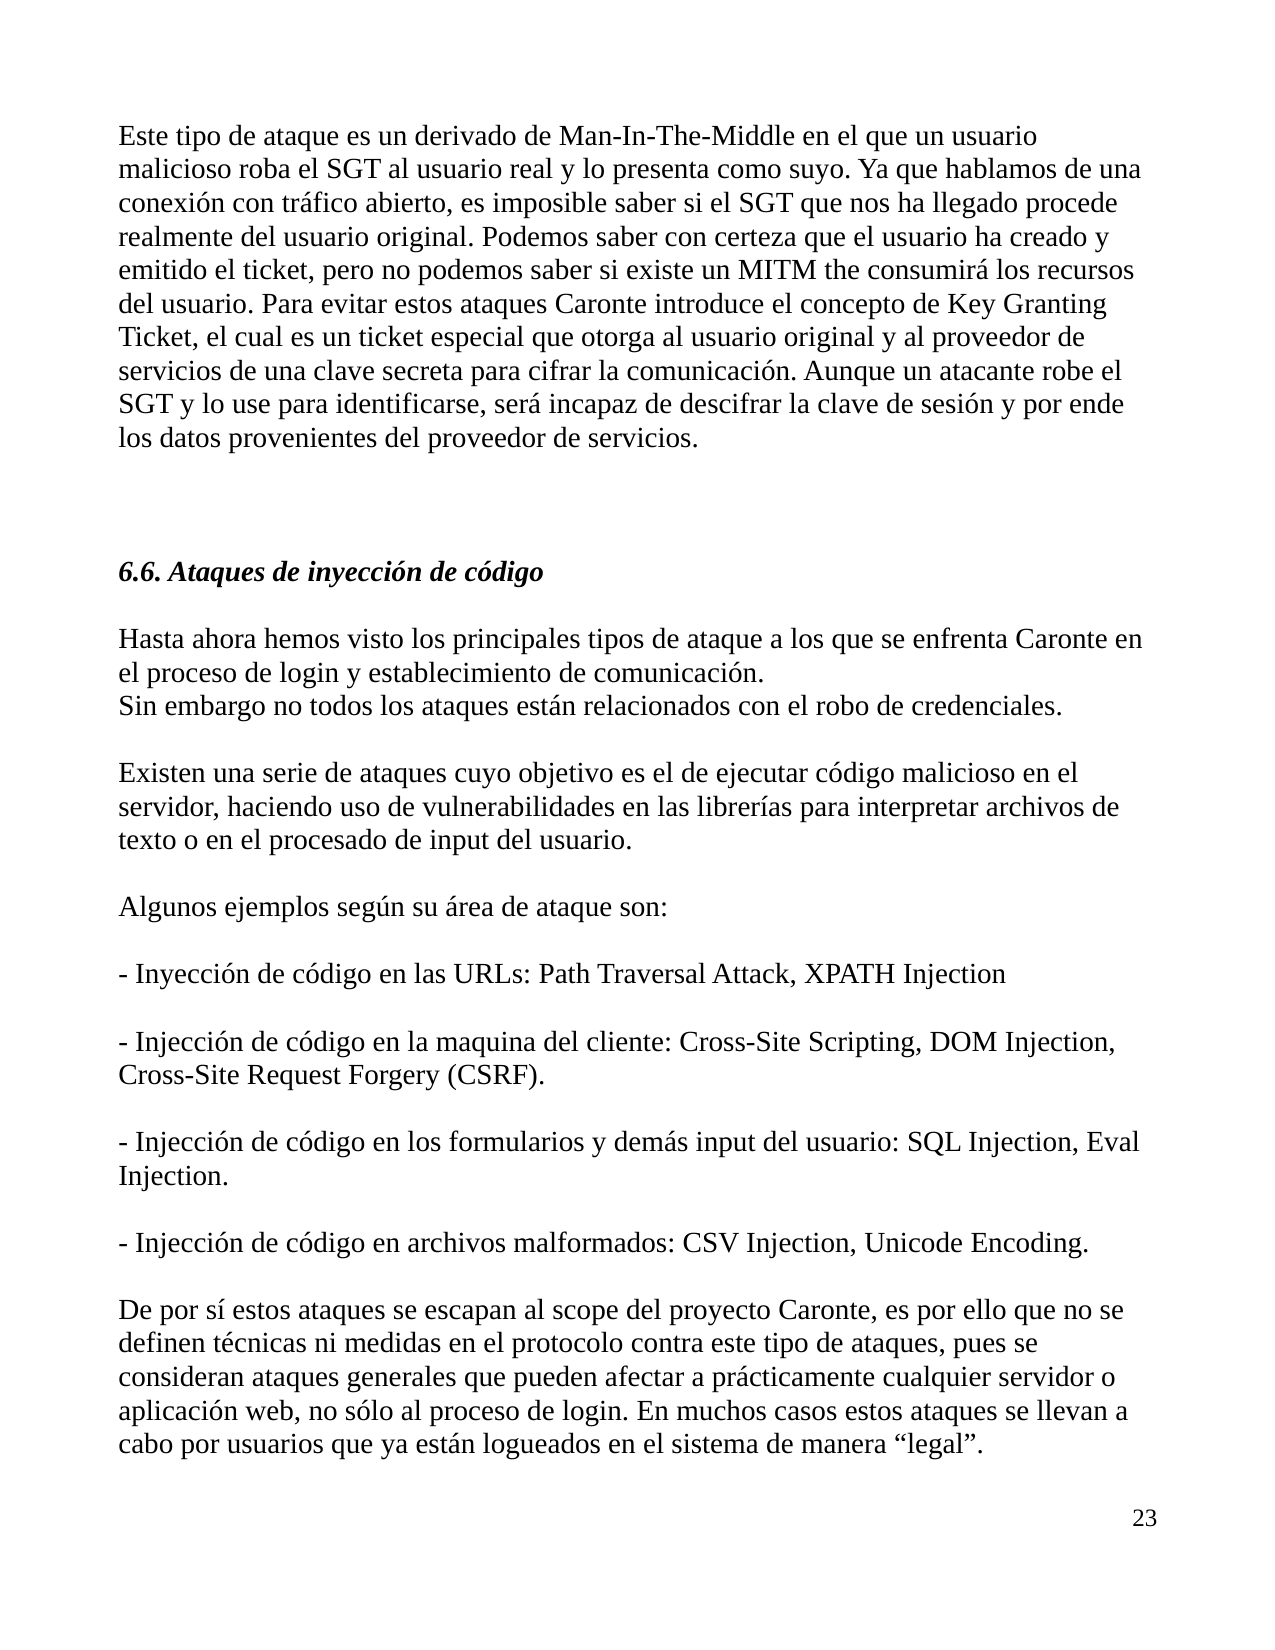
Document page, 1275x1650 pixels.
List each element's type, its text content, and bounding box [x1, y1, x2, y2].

text Algunos ejemplos según su área de ataque son: [118, 889, 1157, 923]
text - Injección de código en los formularios y demás input del usuario: SQL Injection, Eval Injection. [118, 1124, 1157, 1191]
text 6.6. Ataques de inyección de código [118, 554, 1157, 588]
text - Injección de código en la maquina del cliente: Cross-Site Scripting, DOM Injection, Cross-Site Request Forgery (CSRF). [118, 1024, 1157, 1091]
text Hasta ahora hemos visto los principales tipos de ataque a los que se enfrenta Caronte en el proceso de login y establecimiento de comunicación. [118, 621, 1157, 688]
text Existen una serie de ataques cuyo objetivo es el de ejecutar código malicioso en el servidor, haciendo uso de vulnerabilidades en las librerías para interpretar archivos de texto o en el procesado de input del usuario. [118, 755, 1157, 856]
text - Inyección de código en las URLs: Path Traversal Attack, XPATH Injection [118, 957, 1157, 990]
text De por sí estos ataques se escapan al scope del proyecto Caronte, es por ello que no se definen técnicas ni medidas en el protocolo contra este tipo de ataques, pues se consideran ataques generales que pueden afectar a prácticamente cualquier servidor o aplicación web, no sólo al proceso de login. En muchos casos estos ataques se llevan a cabo por usuarios que ya están logueados en el sistema de manera “legal”. [118, 1292, 1157, 1460]
text - Injección de código en archivos malformados: CSV Injection, Unicode Encoding. [118, 1225, 1157, 1258]
text Este tipo de ataque es un derivado de Man-In-The-Middle en el que un usuario malicioso roba el SGT al usuario real y lo presenta como suyo. Ya que hablamos de una conexión con tráfico abierto, es imposible saber si el SGT que nos ha llegado procede realmente del usuario original. Podemos saber con certeza que el usuario ha creado y emitido el ticket, pero no podemos saber si existe un MITM the consumirá los recursos del usuario. Para evitar estos ataques Caronte introduce el concepto de Key Granting Ticket, el cual es un ticket especial que otorga al usuario original y al proveedor de servicios de una clave secreta para cifrar la comunicación. Aunque un atacante robe el SGT y lo use para identificarse, será incapaz de descifrar la clave de sesión y por ende los datos provenientes del proveedor de servicios. [118, 118, 1157, 453]
text Sin embargo no todos los ataques están relacionados con el robo de credenciales. [118, 688, 1157, 722]
